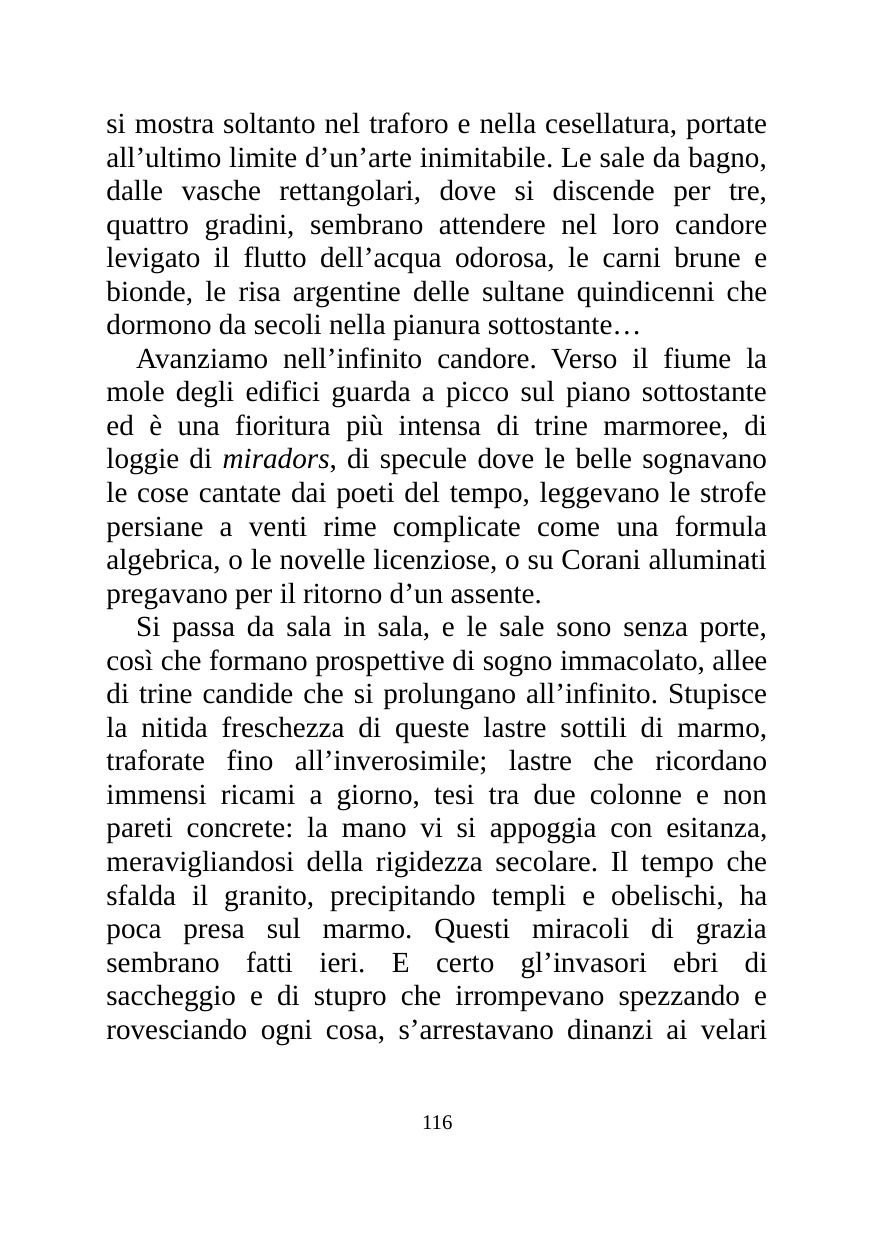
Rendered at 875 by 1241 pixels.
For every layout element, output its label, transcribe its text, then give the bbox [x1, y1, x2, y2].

text Si passa da sala in sala, e le sale sono senza porte, così che formano prospettive di sogno immacolato, allee di trine candide che si prolungano all’infinito. Stupisce la nitida freschezza di queste lastre sottili di marmo, traforate fino all’inverosimile; lastre che ricordano immensi ricami a giorno, tesi tra due colonne e non pareti concrete: la mano vi si appoggia con esitanza, meravigliandosi della rigidezza secolare. Il tempo che sfalda il granito, precipitando templi e obelischi, ha poca presa sul marmo. Questi miracoli di grazia sembrano fatti ieri. E certo gl’invasori ebri di saccheggio e di stupro che irrompevano spezzando e rovesciando ogni cosa, s’arrestavano dinanzi ai velari [106, 609, 768, 1045]
text si mostra soltanto nel traforo e nella cesellatura, portate all’ultimo limite d’un’arte inimitabile. Le sale da bagno, dalle vasche rettangolari, dove si discende per tre, quattro gradini, sembrano attendere nel loro candore levigato il flutto dell’acqua odorosa, le carni brune e bionde, le risa argentine delle sultane quindicenni che dormono da secoli nella pianura sottostante… [106, 106, 768, 341]
text Avanziamo nell’infinito candore. Verso il fiume la mole degli edifici guarda a picco sul piano sottostante ed è una fioritura più intensa di trine marmoree, di loggie di miradors, di specule dove le belle sognavano le cose cantate dai poeti del tempo, leggevano le strofe persiane a venti rime complicate come una formula algebrica, o le novelle licenziose, o su Corani alluminati pregavano per il ritorno d’un assente. [106, 341, 768, 609]
